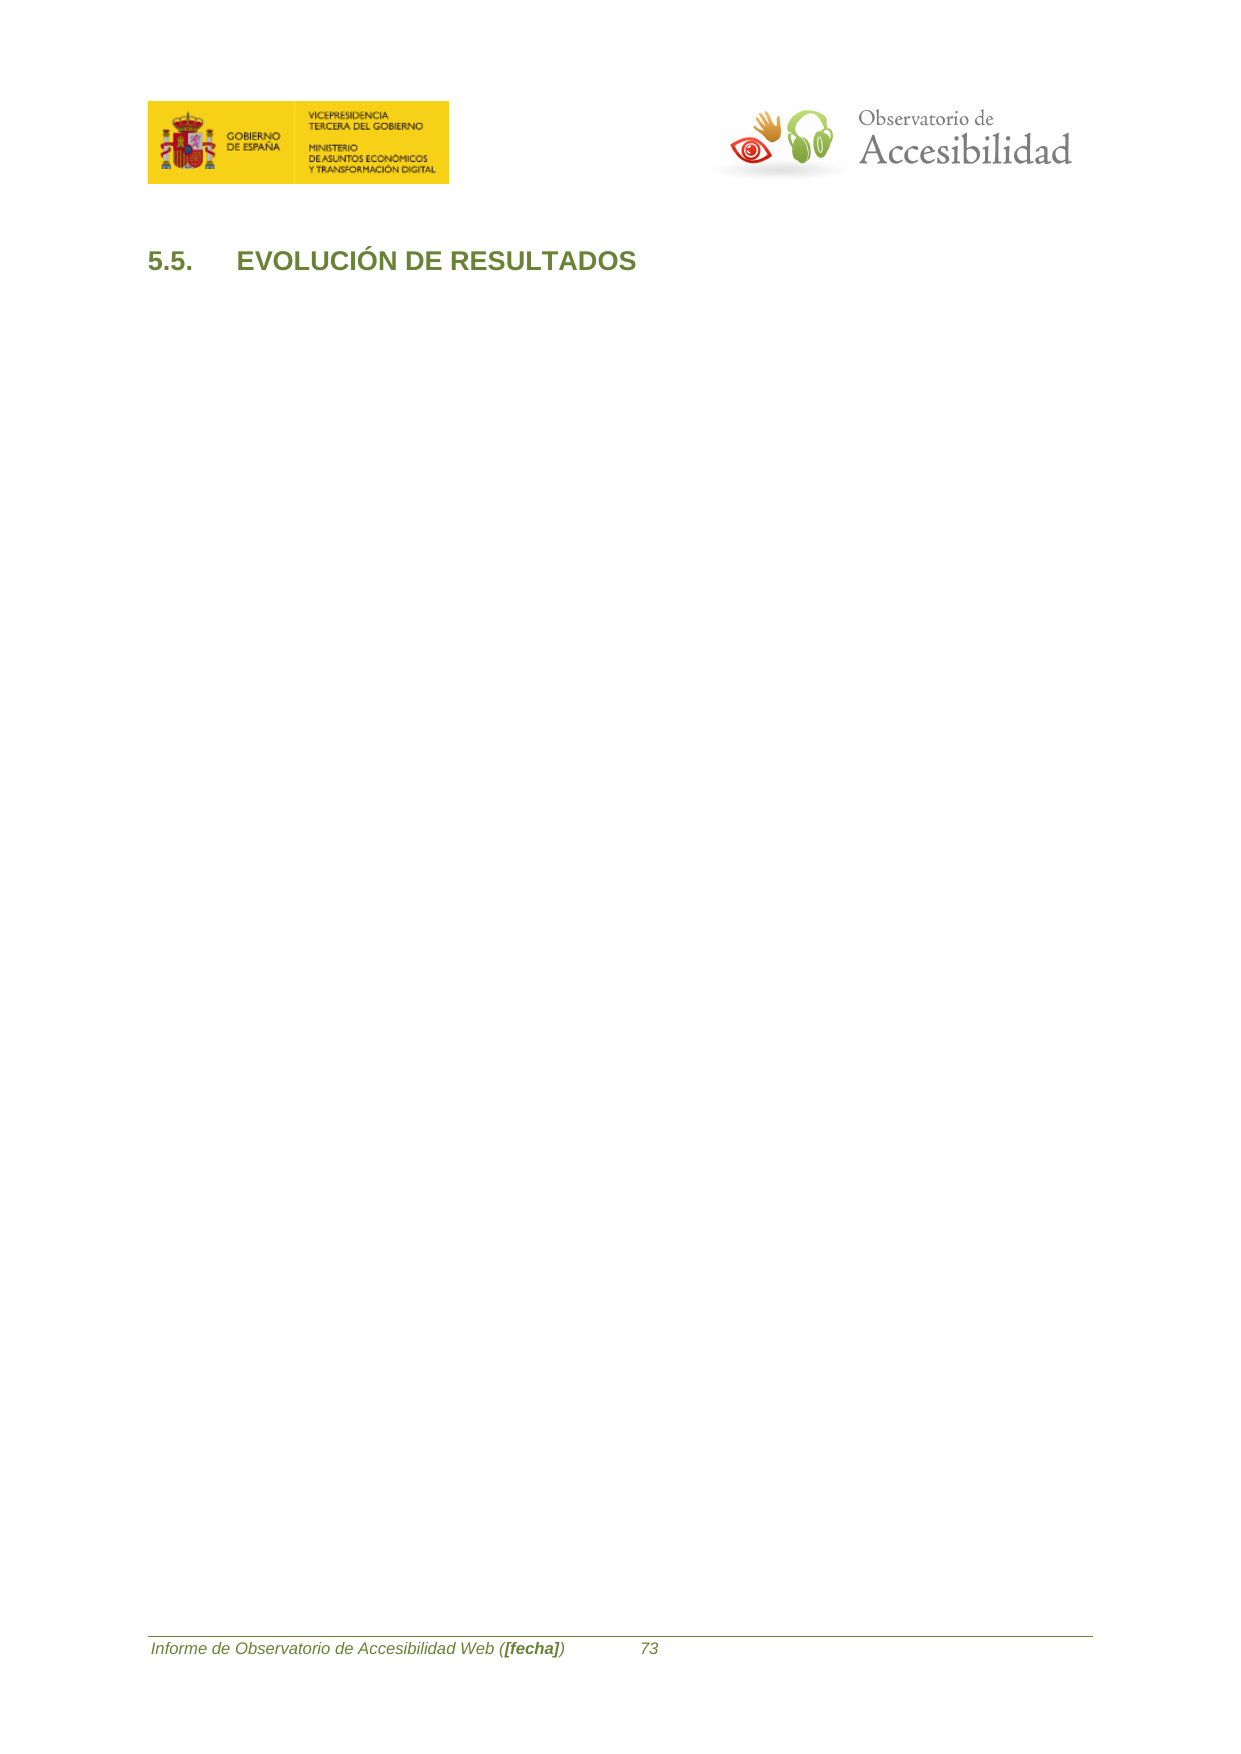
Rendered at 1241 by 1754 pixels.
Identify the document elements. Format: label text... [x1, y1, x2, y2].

subtitle Evolución de resultados [148, 245, 1092, 276]
picture [710, 101, 1086, 184]
picture [147, 101, 450, 184]
